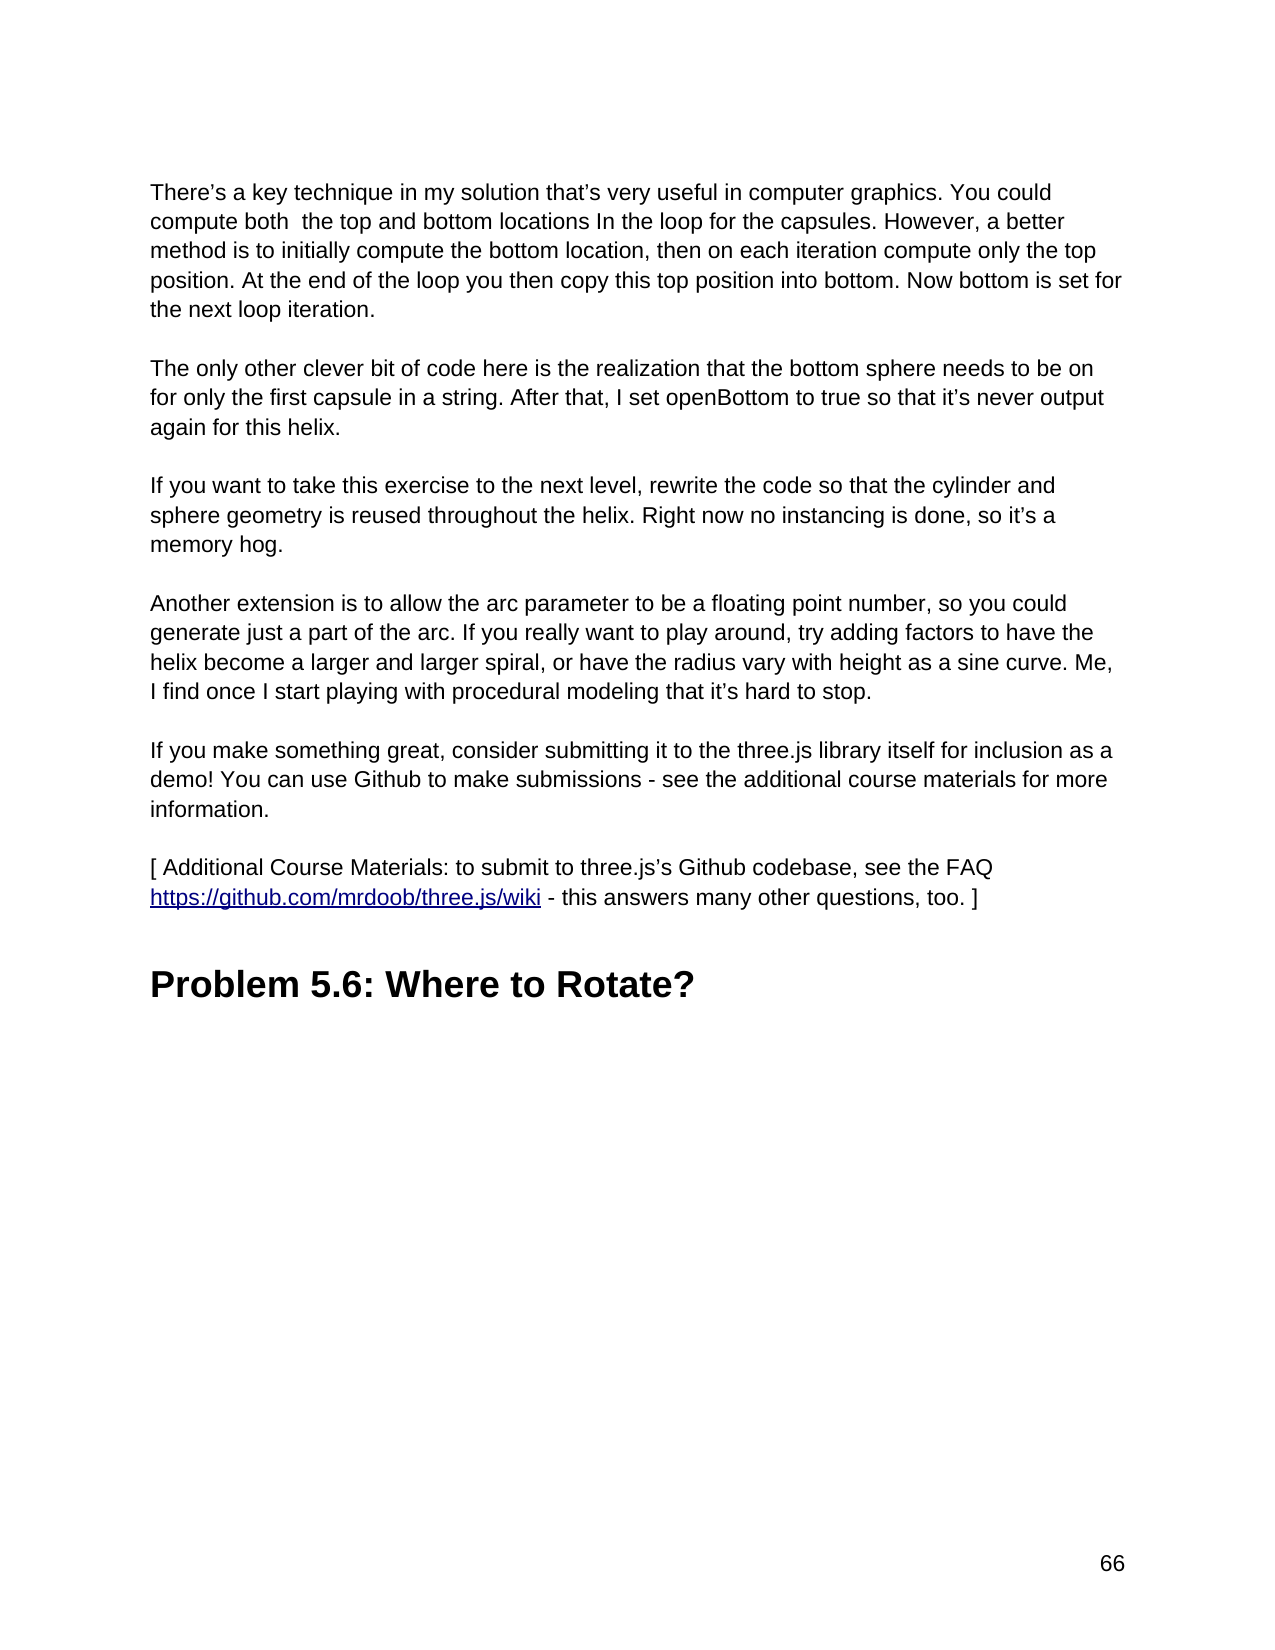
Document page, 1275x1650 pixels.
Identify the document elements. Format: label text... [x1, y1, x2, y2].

subtitle Problem 5.6: Where to Rotate? [150, 964, 1125, 1006]
text If you make something great, consider submitting it to the three.js library itself for inclusion as a demo! You can use Github to make submissions - see the additional course materials for more information. [150, 737, 1125, 822]
text There’s a key technique in my solution that’s very useful in computer graphics. You could compute both the top and bottom locations In the loop for the capsules. However, a better method is to initially compute the bottom location, then on each iteration compute only the top position. At the end of the loop you then copy this top position into bottom. Now bottom is set for the next loop iteration. [150, 179, 1125, 322]
text Another extension is to allow the arc parameter to be a floating point number, so you could generate just a part of the arc. If you really want to play around, try adding factors to have the helix become a larger and larger spiral, or have the radius vary with height as a sine curve. Me, I find once I start playing with procedural modeling that it’s hard to stop. [150, 591, 1125, 704]
text If you want to take this exercise to the next level, rewrite the code so that the cylinder and sphere geometry is reused throughout the helix. Right now no instancing is done, so it’s a memory hog. [150, 473, 1125, 557]
text [ Additional Course Materials: to submit to three.js’s Github codebase, see the FAQ https://github.com/mrdoob/three.js/wiki - this answers many other questions, too. ] [150, 855, 1125, 910]
text The only other clever bit of code here is the realization that the bottom sphere needs to be on for only the first capsule in a string. After that, I set openBottom to true so that it’s never output again for this helix. [150, 356, 1125, 440]
